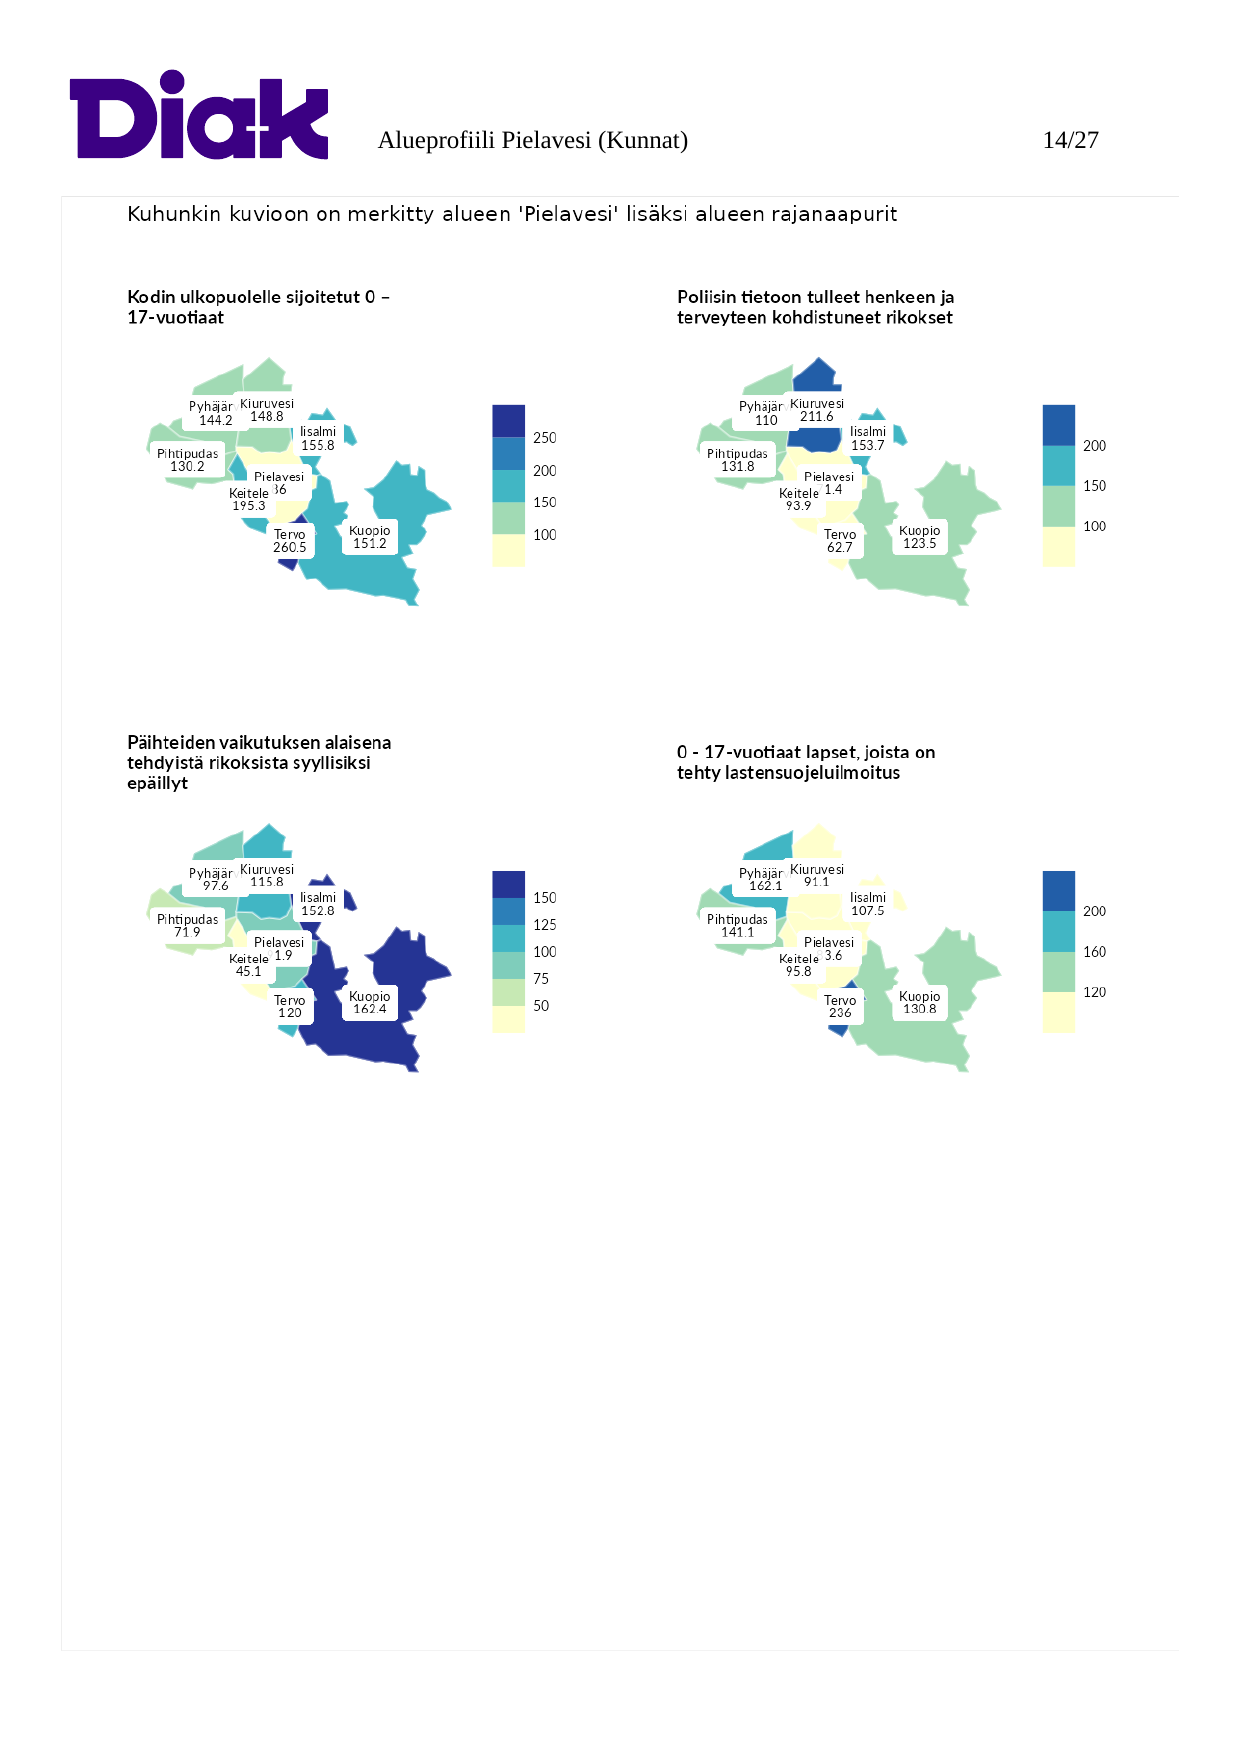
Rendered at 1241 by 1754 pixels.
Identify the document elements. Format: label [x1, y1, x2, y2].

picture [61, 196, 1179, 1651]
